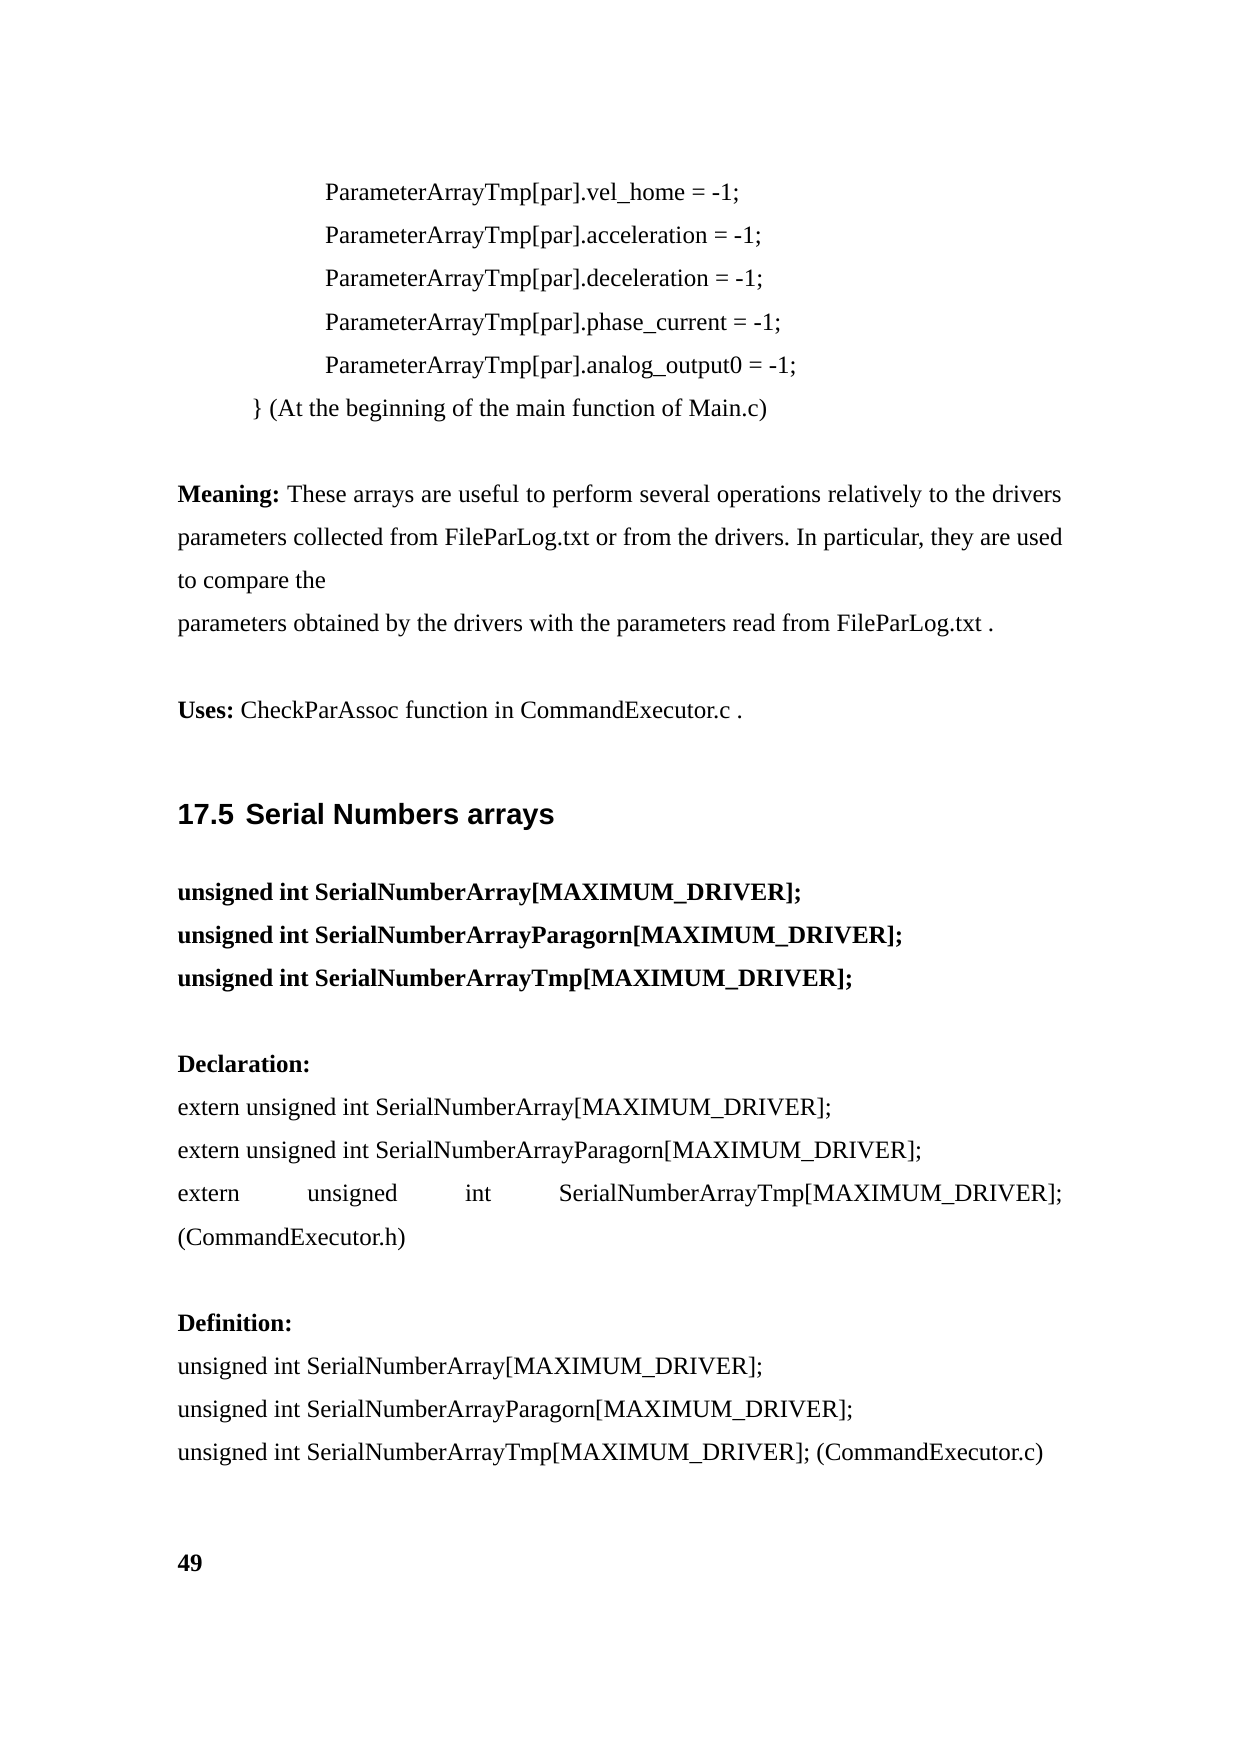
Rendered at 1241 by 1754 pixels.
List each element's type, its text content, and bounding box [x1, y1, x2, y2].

text unsigned int SerialNumberArray[MAXIMUM_DRIVER]; [177, 877, 1063, 905]
text extern unsigned int SerialNumberArrayParagorn[MAXIMUM_DRIVER]; [177, 1135, 1063, 1164]
subtitle Serial Numbers arrays [177, 797, 1063, 830]
text unsigned int SerialNumberArrayParagorn[MAXIMUM_DRIVER]; [177, 1394, 1063, 1423]
text unsigned int SerialNumberArrayTmp[MAXIMUM_DRIVER]; (CommandExecutor.c) [177, 1437, 1063, 1466]
text ParameterArrayTmp[par].phase_current = -1; [177, 307, 1063, 335]
text Definition: [177, 1308, 1063, 1337]
text extern unsigned int SerialNumberArrayTmp[MAXIMUM_DRIVER]; (CommandExecutor.h) [177, 1178, 1063, 1250]
text extern unsigned int SerialNumberArray[MAXIMUM_DRIVER]; [177, 1092, 1063, 1121]
text ParameterArrayTmp[par].acceleration = -1; [177, 220, 1063, 249]
text ParameterArrayTmp[par].analog_output0 = -1; [177, 350, 1063, 378]
text Declaration: [177, 1049, 1063, 1078]
text unsigned int SerialNumberArray[MAXIMUM_DRIVER]; [177, 1351, 1063, 1380]
text unsigned int SerialNumberArrayTmp[MAXIMUM_DRIVER]; [177, 963, 1063, 992]
text Uses: CheckParAssoc function in CommandExecutor.c . [177, 695, 1063, 723]
text ParameterArrayTmp[par].vel_home = -1; [177, 177, 1063, 206]
text unsigned int SerialNumberArrayParagorn[MAXIMUM_DRIVER]; [177, 920, 1063, 948]
text ParameterArrayTmp[par].deceleration = -1; [177, 263, 1063, 292]
text parameters obtained by the drivers with the parameters read from FileParLog.txt . [177, 608, 1063, 637]
text Meaning: These arrays are useful to perform several operations relatively to the drivers parameters collected from FileParLog.txt or from the drivers. In particular, they are used to compare the [177, 479, 1063, 594]
text } (At the beginning of the main function of Main.c) [177, 393, 1063, 422]
